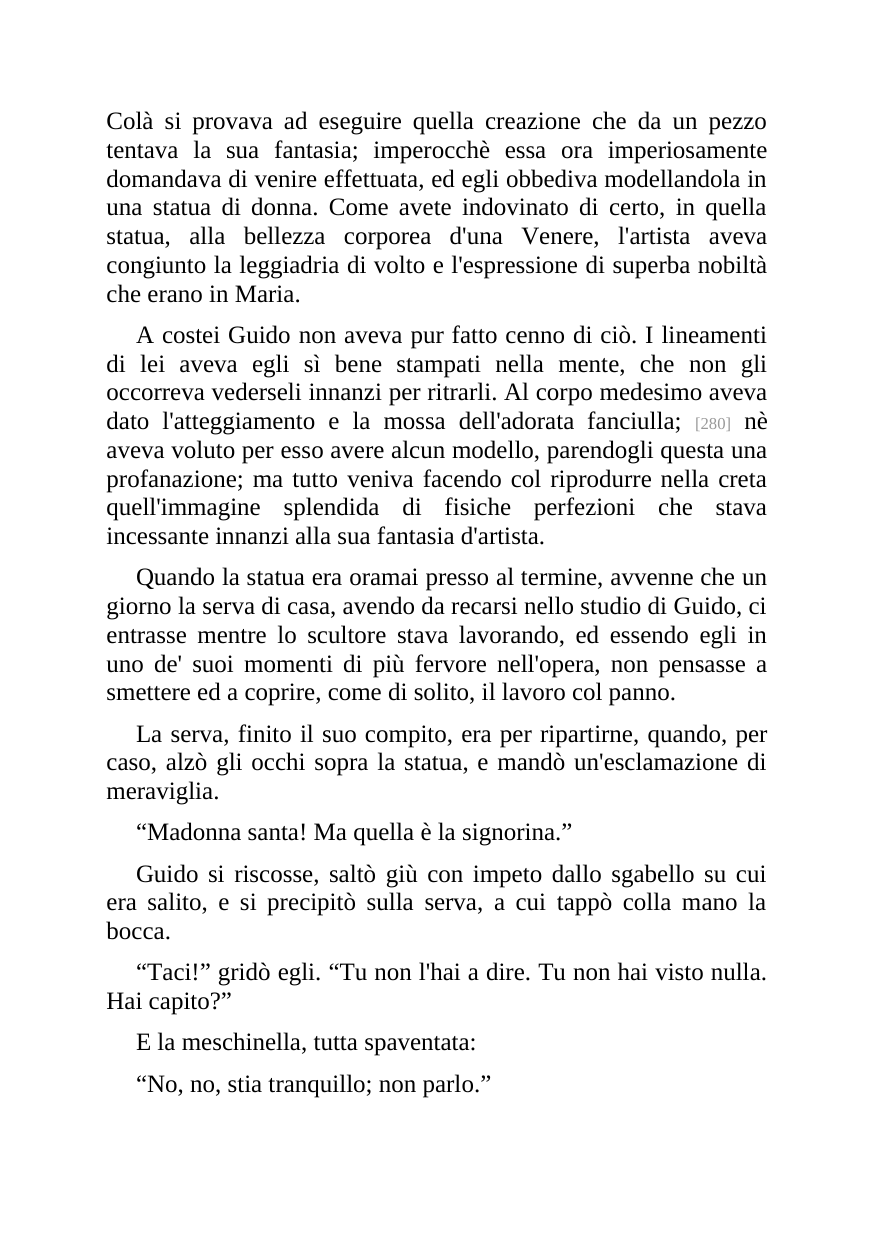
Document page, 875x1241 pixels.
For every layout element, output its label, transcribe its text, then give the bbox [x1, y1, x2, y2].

text A costei Guido non aveva pur fatto cenno di ciò. I lineamenti di lei aveva egli sì bene stampati nella mente, che non gli occorreva vederseli innanzi per ritrarli. Al corpo medesimo aveva dato l'atteggiamento e la mossa dell'adorata fanciulla; [280] nè aveva voluto per esso avere alcun modello, parendogli questa una profanazione; ma tutto veniva facendo col riprodurre nella creta quell'immagine splendida di fisiche perfezioni che stava incessante innanzi alla sua fantasia d'artista. [106, 320, 768, 550]
text “Taci!” gridò egli. “Tu non l'hai a dire. Tu non hai visto nulla. Hai capito?” [106, 957, 768, 1015]
text Quando la statua era oramai presso al termine, avvenne che un giorno la serva di casa, avendo da recarsi nello studio di Guido, ci entrasse mentre lo scultore stava lavorando, ed essendo egli in uno de' suoi momenti di più fervore nell'opera, non pensasse a smettere ed a coprire, come di solito, il lavoro col panno. [106, 562, 768, 706]
text Colà si provava ad eseguire quella creazione che da un pezzo tentava la sua fantasia; imperocchè essa ora imperiosamente domandava di venire effettuata, ed egli obbediva modellandola in una statua di donna. Come avete indovinato di certo, in quella statua, alla bellezza corporea d'una Venere, l'artista aveva congiunto la leggiadria di volto e l'espressione di superba nobiltà che erano in Maria. [106, 106, 768, 307]
text E la meschinella, tutta spaventata: [106, 1027, 768, 1056]
text La serva, finito il suo compito, era per ripartirne, quando, per caso, alzò gli occhi sopra la statua, e mandò un'esclamazione di meraviglia. [106, 719, 768, 805]
text “No, no, stia tranquillo; non parlo.” [106, 1069, 768, 1097]
text Guido si riscosse, saltò giù con impeto dallo sgabello su cui era salito, e si precipitò sulla serva, a cui tappò colla mano la bocca. [106, 859, 768, 945]
text “Madonna santa! Ma quella è la signorina.” [106, 817, 768, 846]
